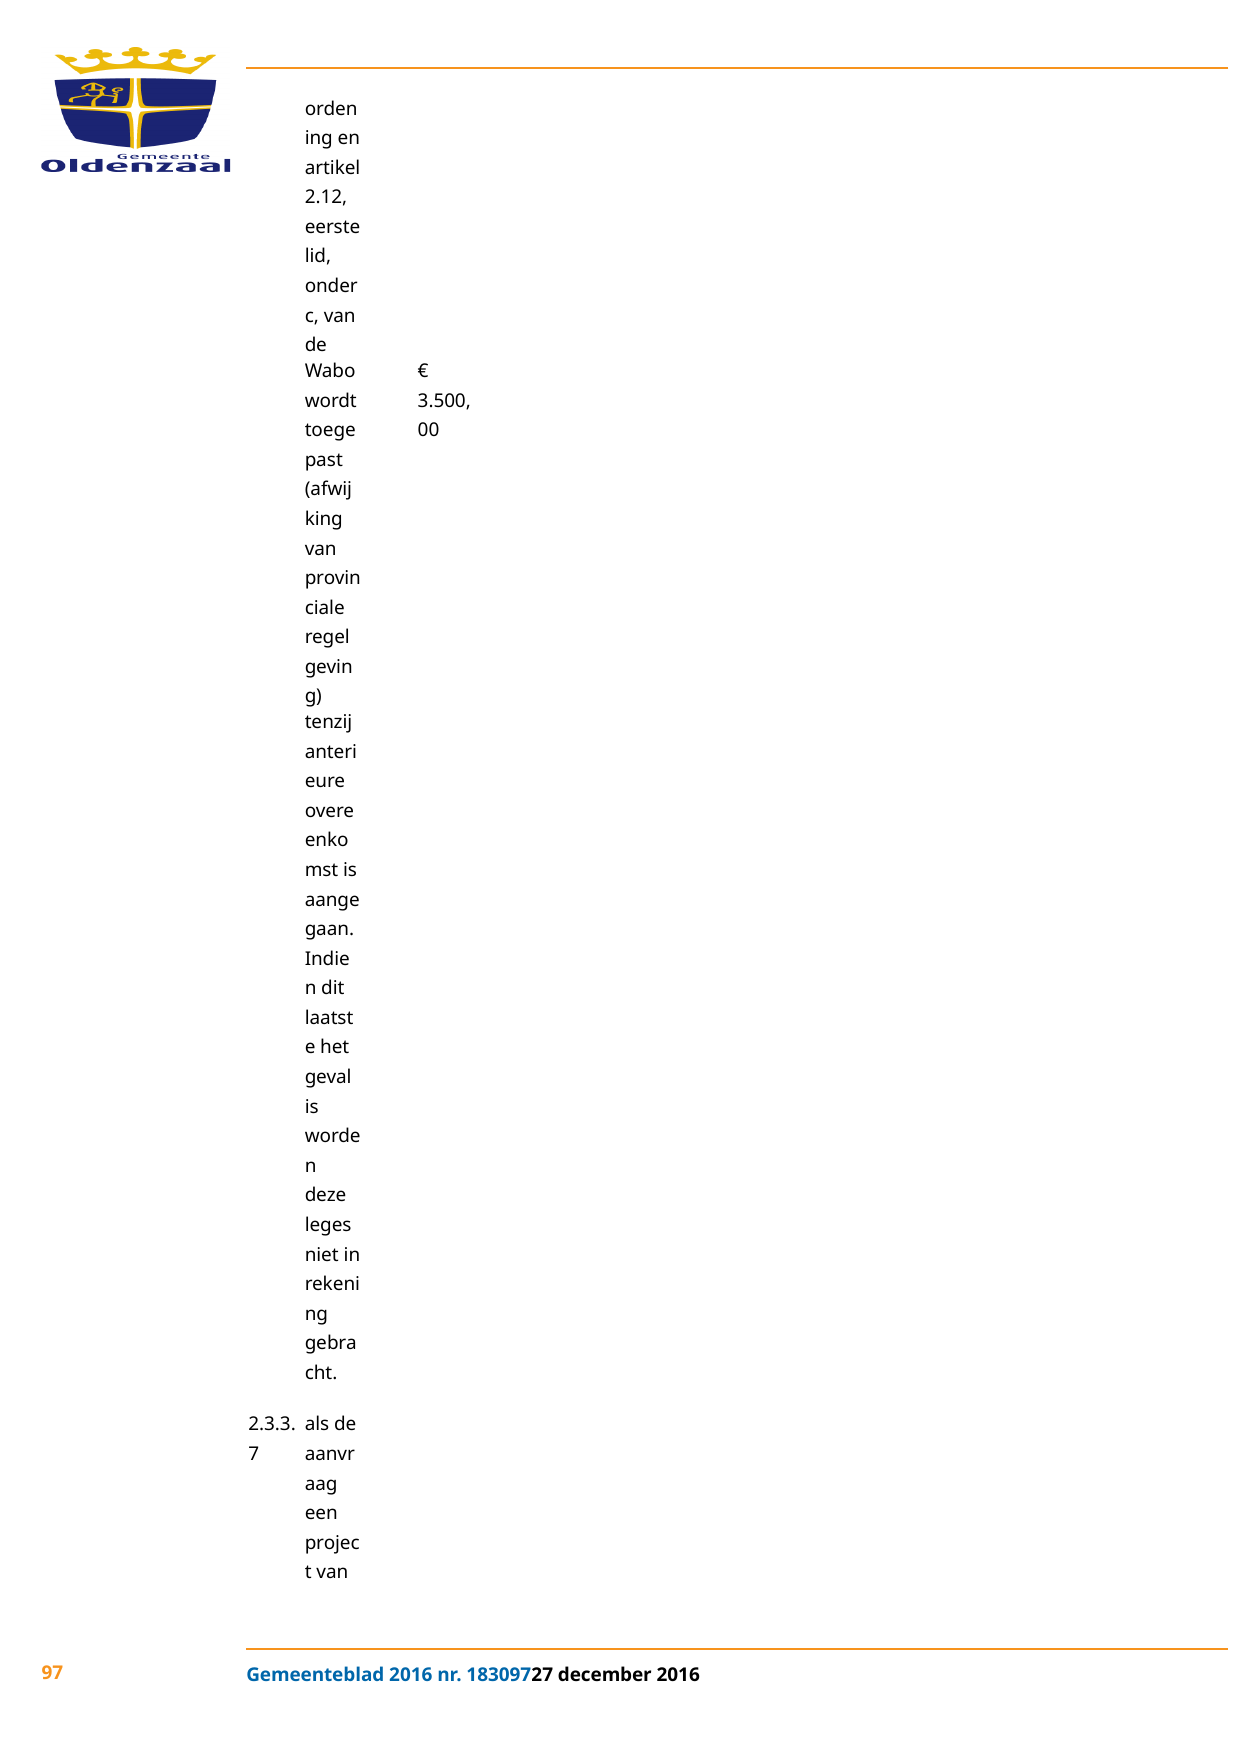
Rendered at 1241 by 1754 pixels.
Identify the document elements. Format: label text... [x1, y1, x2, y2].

table_cell [361, 95, 417, 357]
table_cell [305, 1385, 361, 1411]
table_cell [248, 708, 304, 1385]
table_cell [248, 357, 304, 708]
table_cell Wabo wordt toegepast (afwijking van provinciale regelgeving) [305, 357, 361, 708]
table_cell [361, 1411, 417, 1584]
table_cell [248, 1385, 304, 1411]
table_cell [418, 708, 474, 1385]
table_cell [361, 1385, 417, 1411]
table_cell 2.3.3.7 [248, 1411, 304, 1584]
table_cell als de aanvraag een project van [305, 1411, 361, 1584]
picture [41, 47, 231, 172]
table_cell [361, 357, 417, 708]
table_cell [418, 1385, 474, 1411]
table_cell [361, 708, 417, 1385]
table_cell € 3.500,00 [418, 357, 474, 708]
table_cell [418, 1411, 474, 1584]
table_cell ordening en artikel 2.12, eerste lid, onder c, van de [305, 95, 361, 357]
table_cell [418, 95, 474, 357]
table_cell tenzij anterieure overeenkomst is aangegaan. Indien dit laatste het geval is worden deze leges niet in rekening gebracht. [305, 708, 361, 1385]
table_cell [248, 95, 304, 357]
